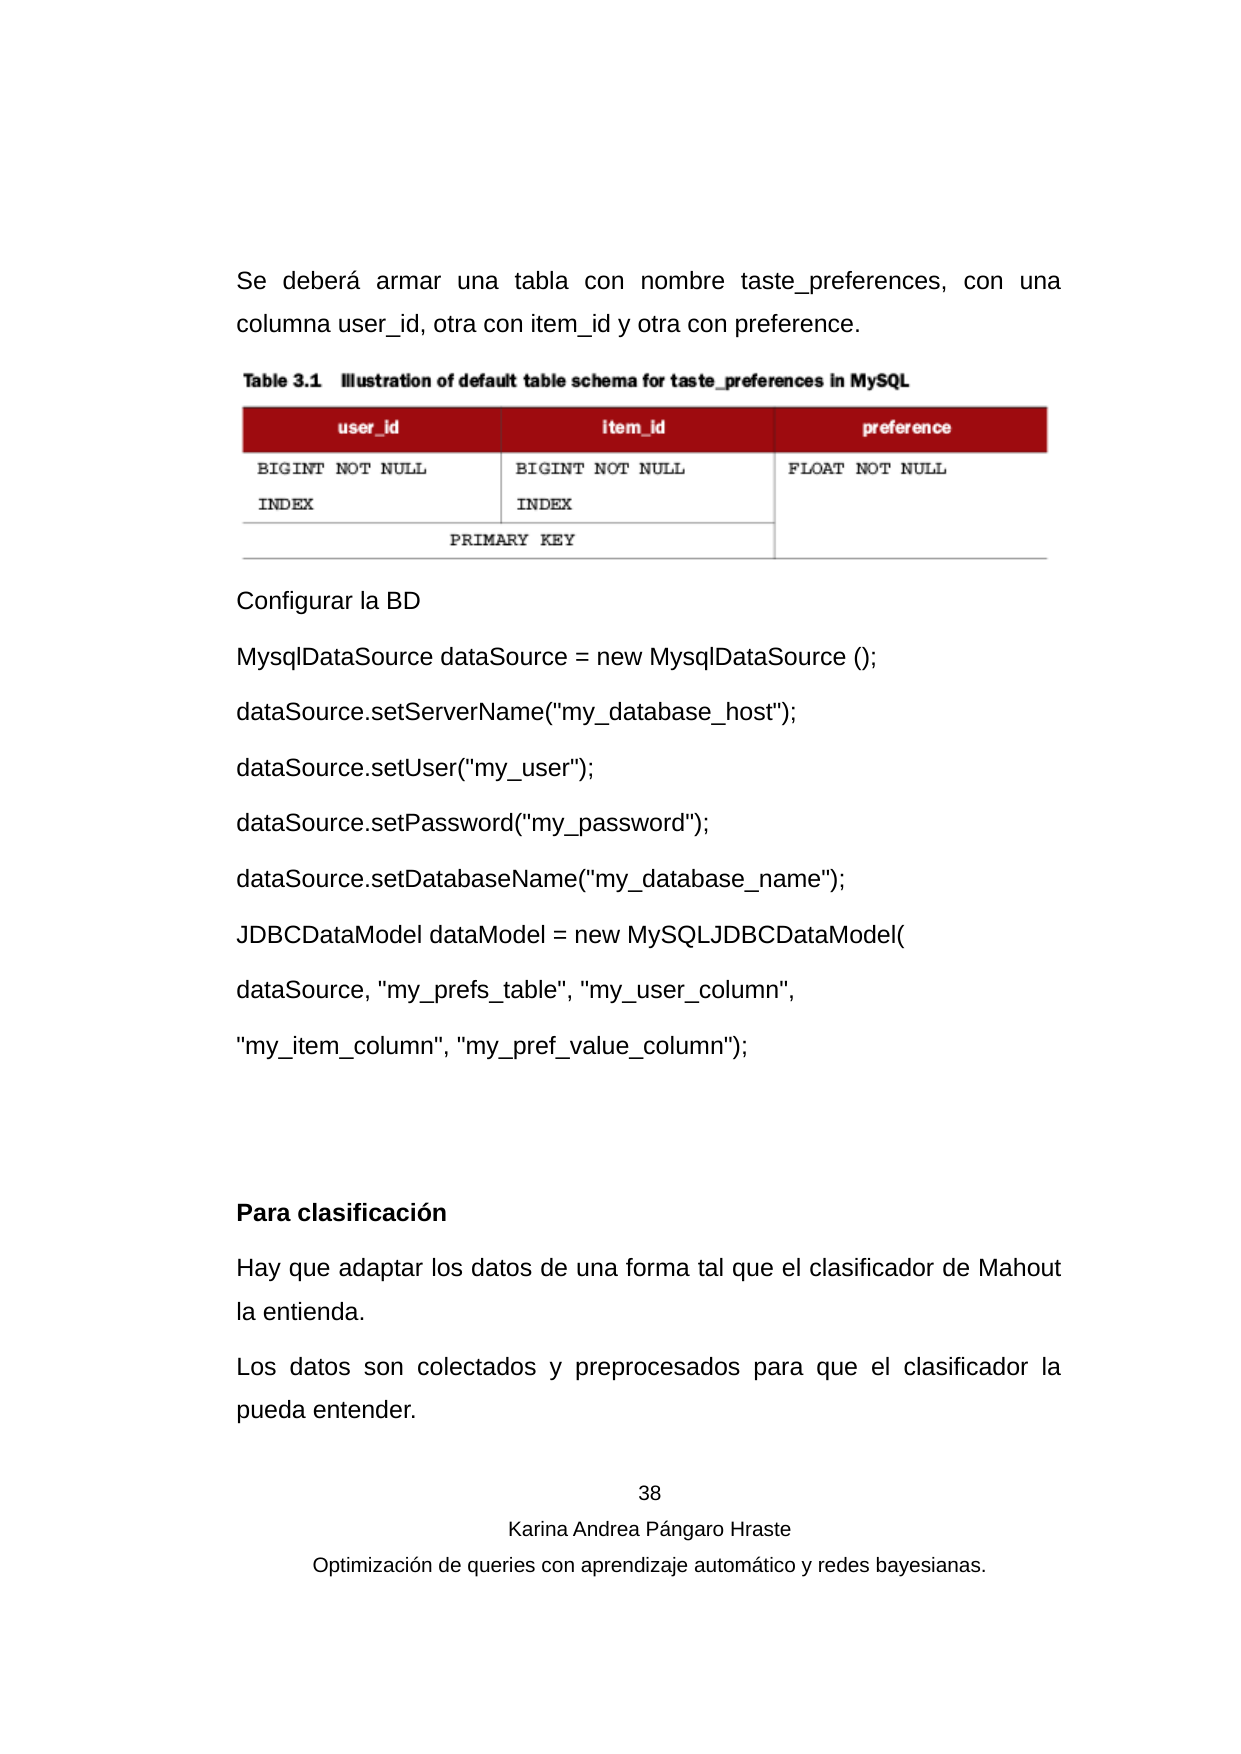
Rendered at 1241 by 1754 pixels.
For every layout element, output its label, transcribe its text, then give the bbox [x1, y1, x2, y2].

text dataSource.setDatabaseName("my_database_name"); [236, 864, 1063, 893]
text Se deberá armar una tabla con nombre taste_preferences, con una columna user_id, otra con item_id y otra con preference. [236, 266, 1063, 338]
text Configurar la BD [236, 572, 1063, 614]
picture [236, 364, 1063, 572]
text dataSource.setServerName("my_database_host"); [236, 697, 1063, 726]
text JDBCDataModel dataModel = new MySQLJDBCDataModel( [236, 919, 1063, 948]
text dataSource.setPassword("my_password"); [236, 808, 1063, 837]
text MysqlDataSource dataSource = new MysqlDataSource (); [236, 641, 1063, 670]
text Hay que adaptar los datos de una forma tal que el clasificador de Mahout la entienda. [236, 1253, 1063, 1325]
text dataSource.setUser("my_user"); [236, 753, 1063, 781]
text "my_item_column", "my_pref_value_column"); [236, 1031, 1063, 1059]
text dataSource, "my_prefs_table", "my_user_column", [236, 975, 1063, 1004]
text Los datos son colectados y preprocesados para que el clasificador la pueda entender. [236, 1352, 1063, 1424]
text Para clasificación [236, 1198, 1063, 1226]
